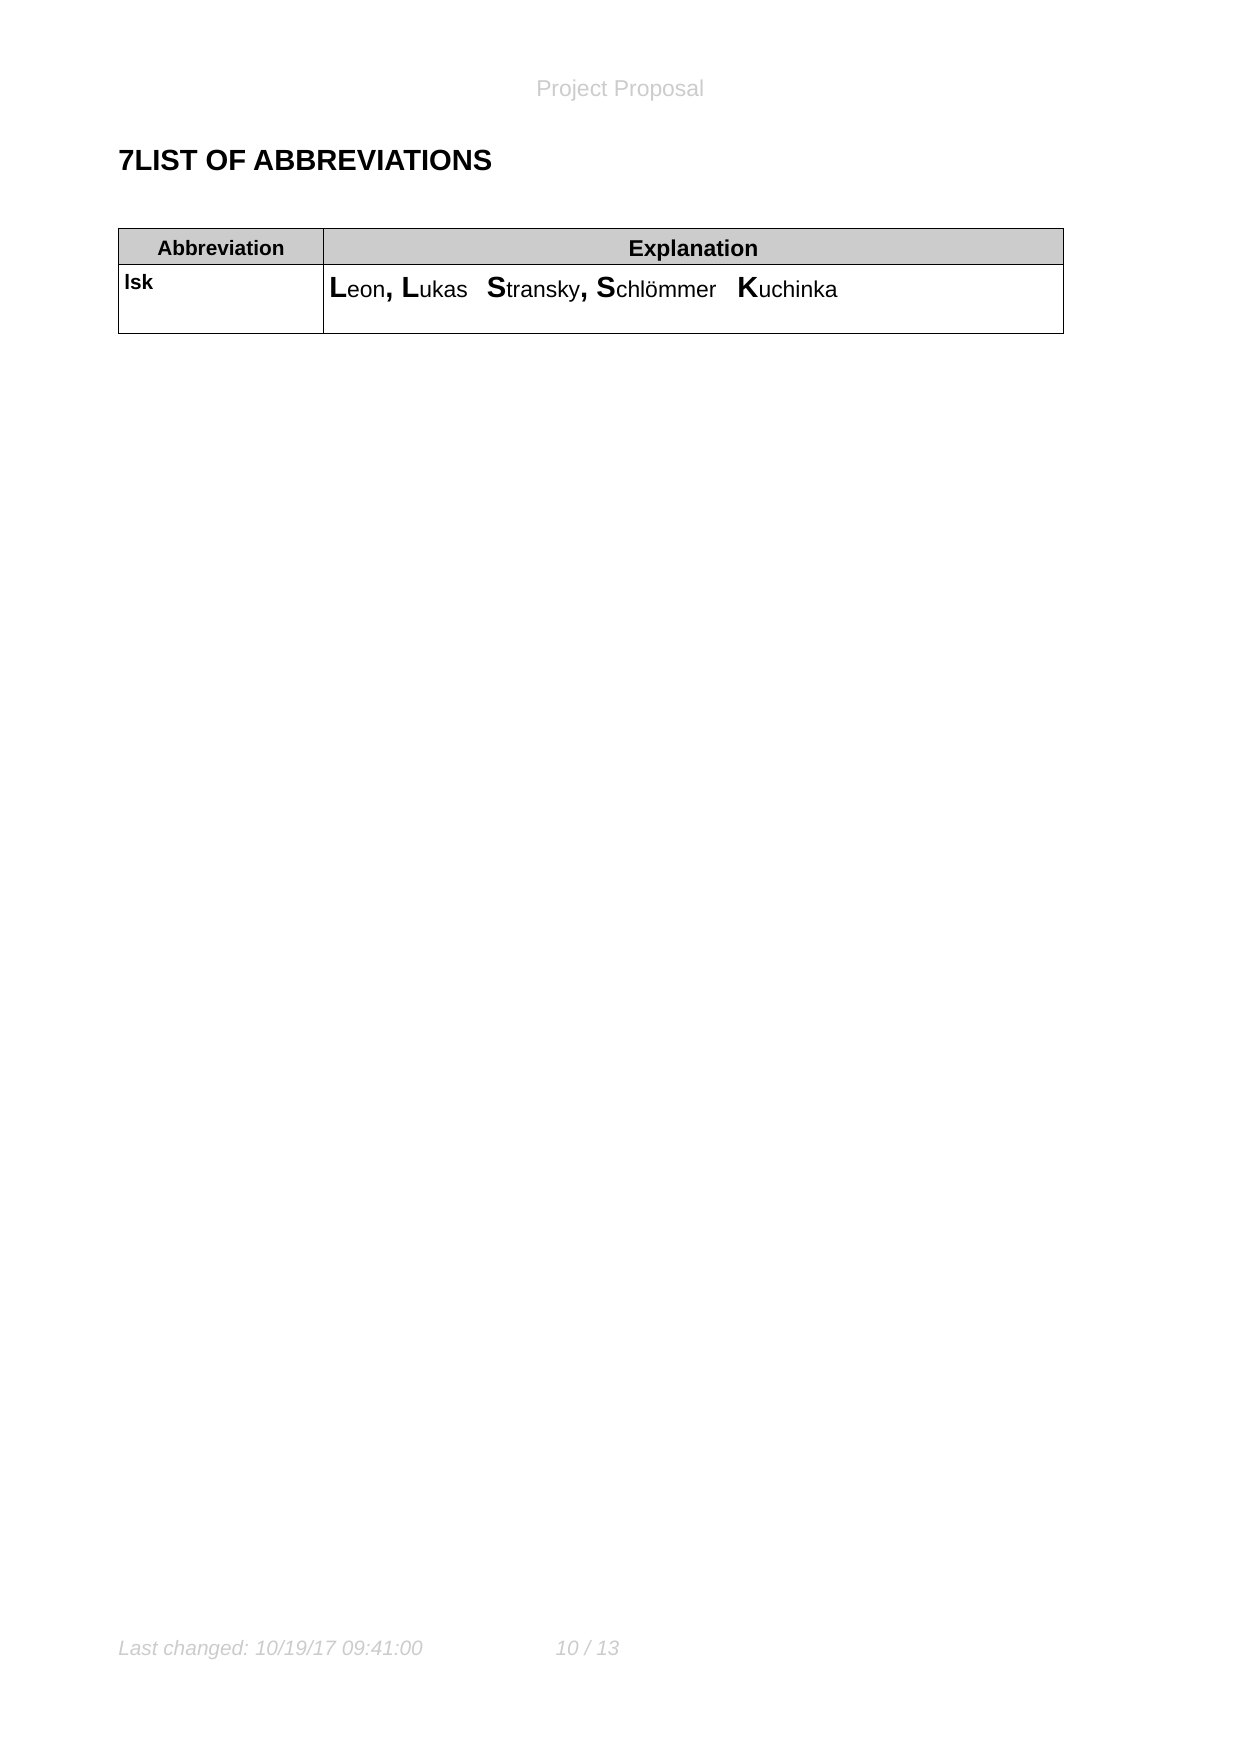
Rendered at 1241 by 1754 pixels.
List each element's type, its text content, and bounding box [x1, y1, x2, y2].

table_header Explanation [324, 229, 1063, 264]
subtitle List of Abbreviations [118, 143, 1122, 177]
table_cell Leon, Lukas Stransky, Schlömmer Kuchinka [324, 265, 1063, 333]
table_cell lsk [119, 265, 323, 333]
table_header Abbreviation [119, 229, 323, 264]
